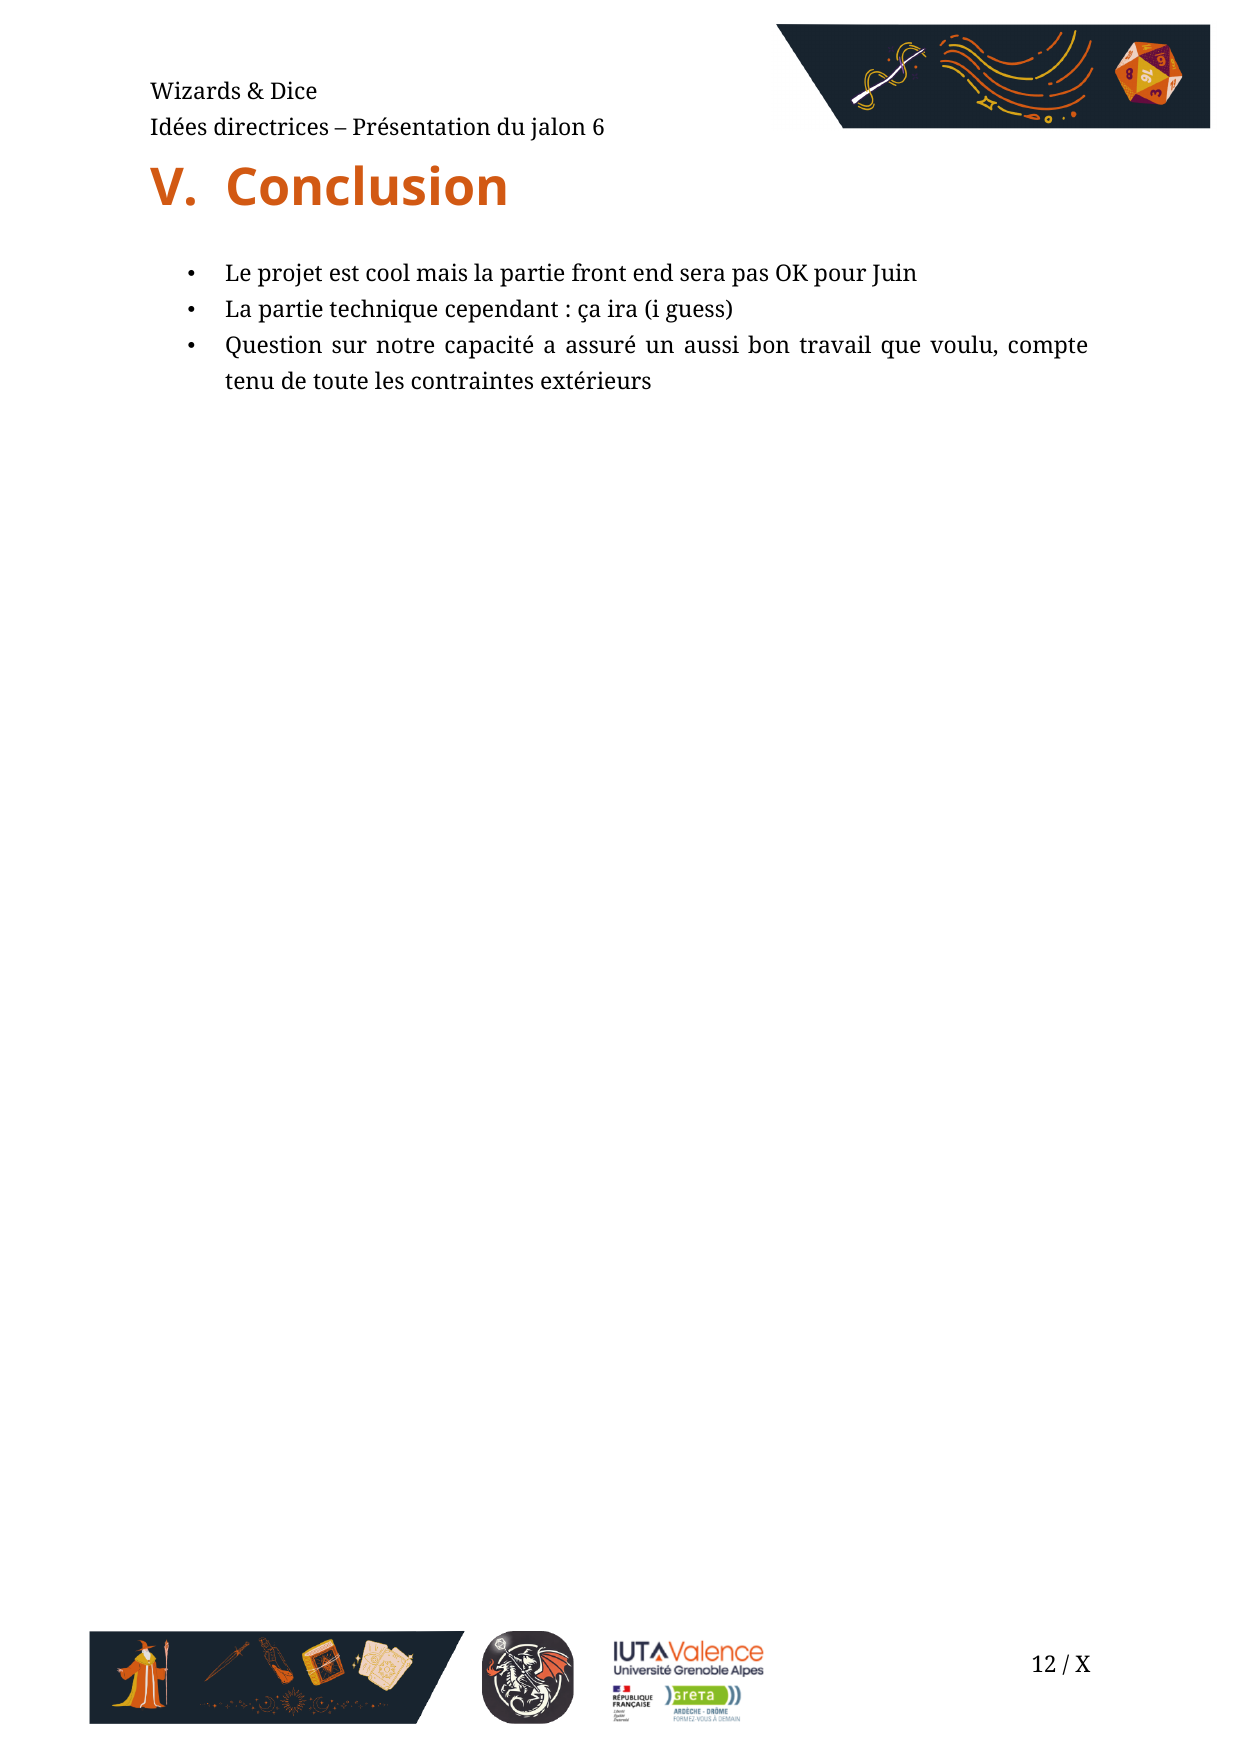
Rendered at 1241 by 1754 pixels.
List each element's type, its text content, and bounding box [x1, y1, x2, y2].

list Question sur notre capacité a assuré un aussi bon travail que voulu, compte tenu de toute les contraintes extérieurs [187, 329, 1090, 396]
list La partie technique cependant : ça ira (i guess) [187, 293, 1090, 324]
picture [81, 1620, 788, 1733]
subtitle Conclusion [150, 150, 1090, 221]
picture [771, 21, 1218, 131]
list Le projet est cool mais la partie front end sera pas OK pour Juin [187, 257, 1090, 288]
